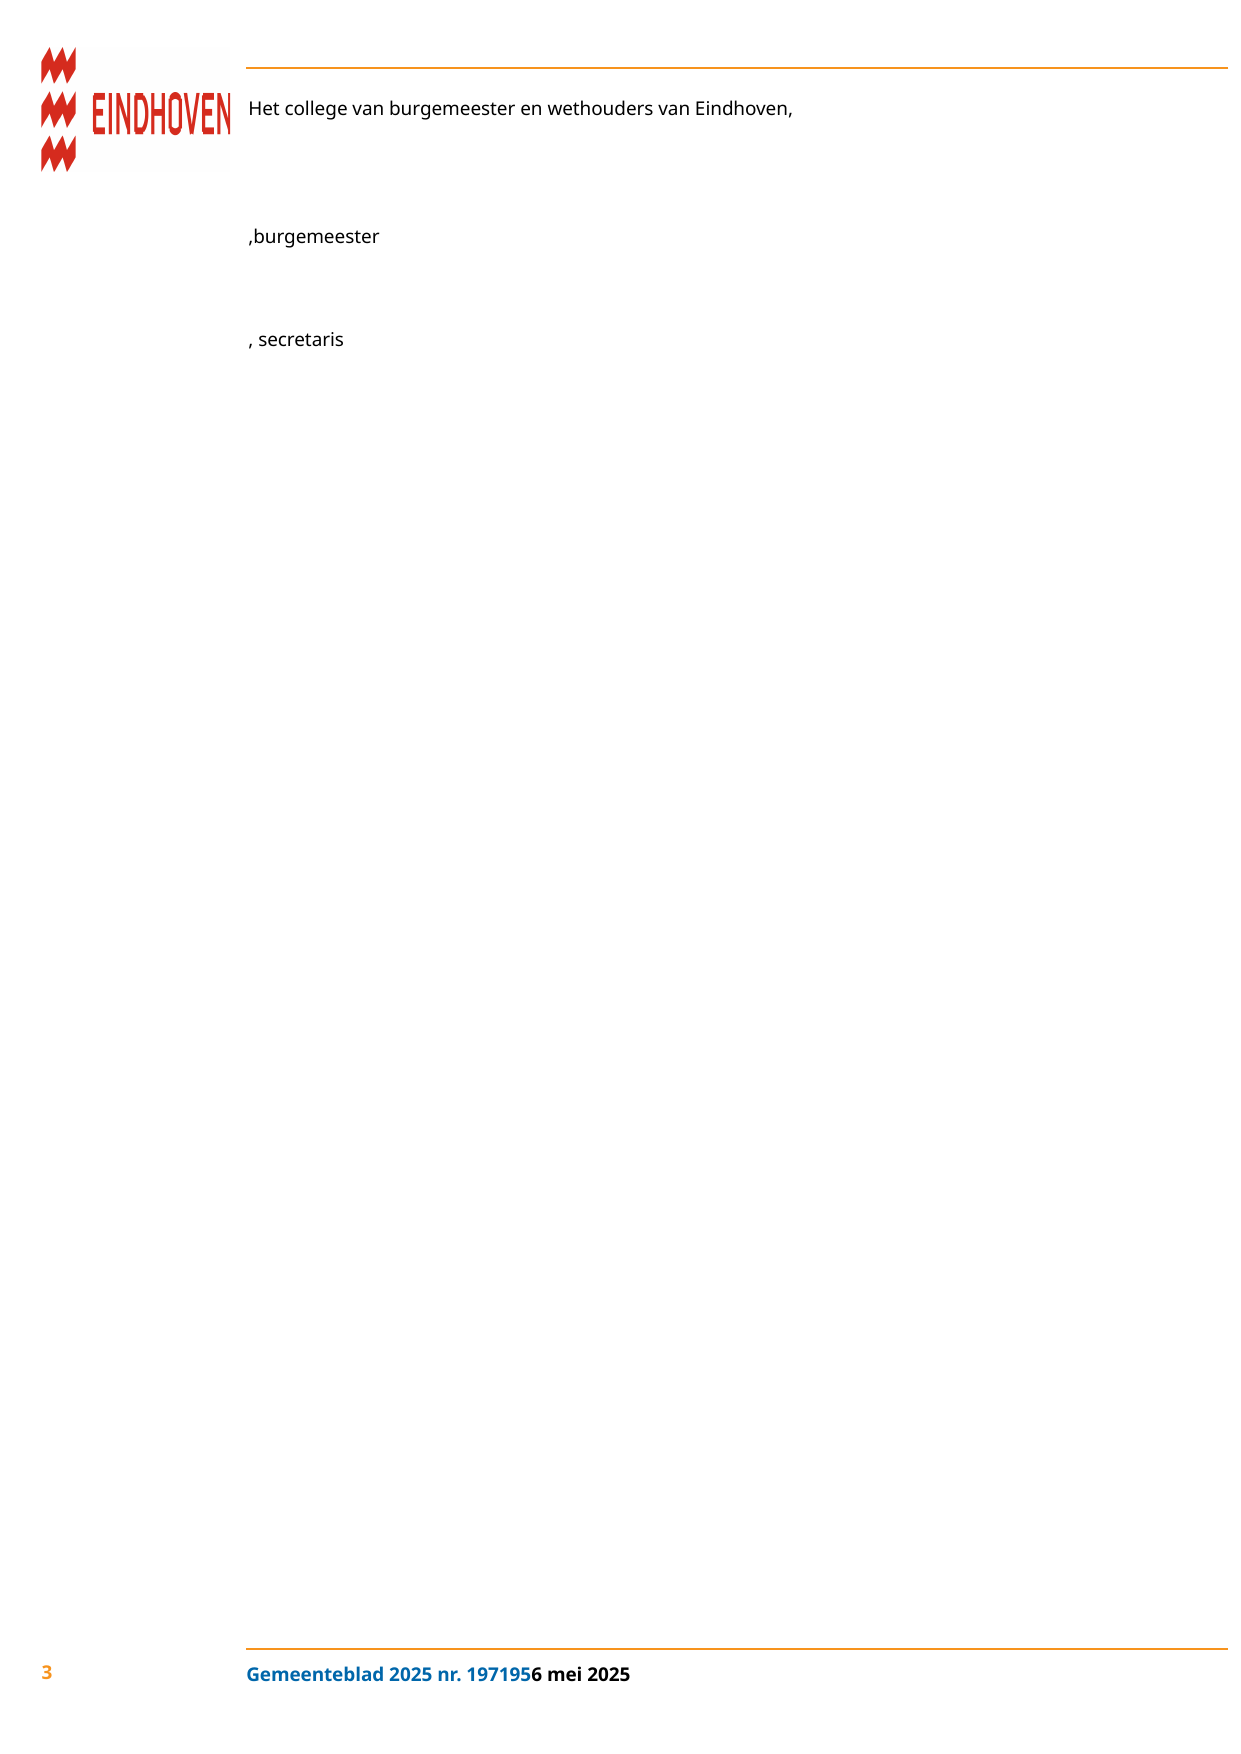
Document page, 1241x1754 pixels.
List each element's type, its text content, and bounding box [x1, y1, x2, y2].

text Het college van burgemeester en wethouders van Eindhoven, [248, 95, 1152, 121]
picture [41, 47, 231, 172]
text , secretaris [248, 326, 1152, 352]
text ,burgemeester [248, 223, 1152, 249]
